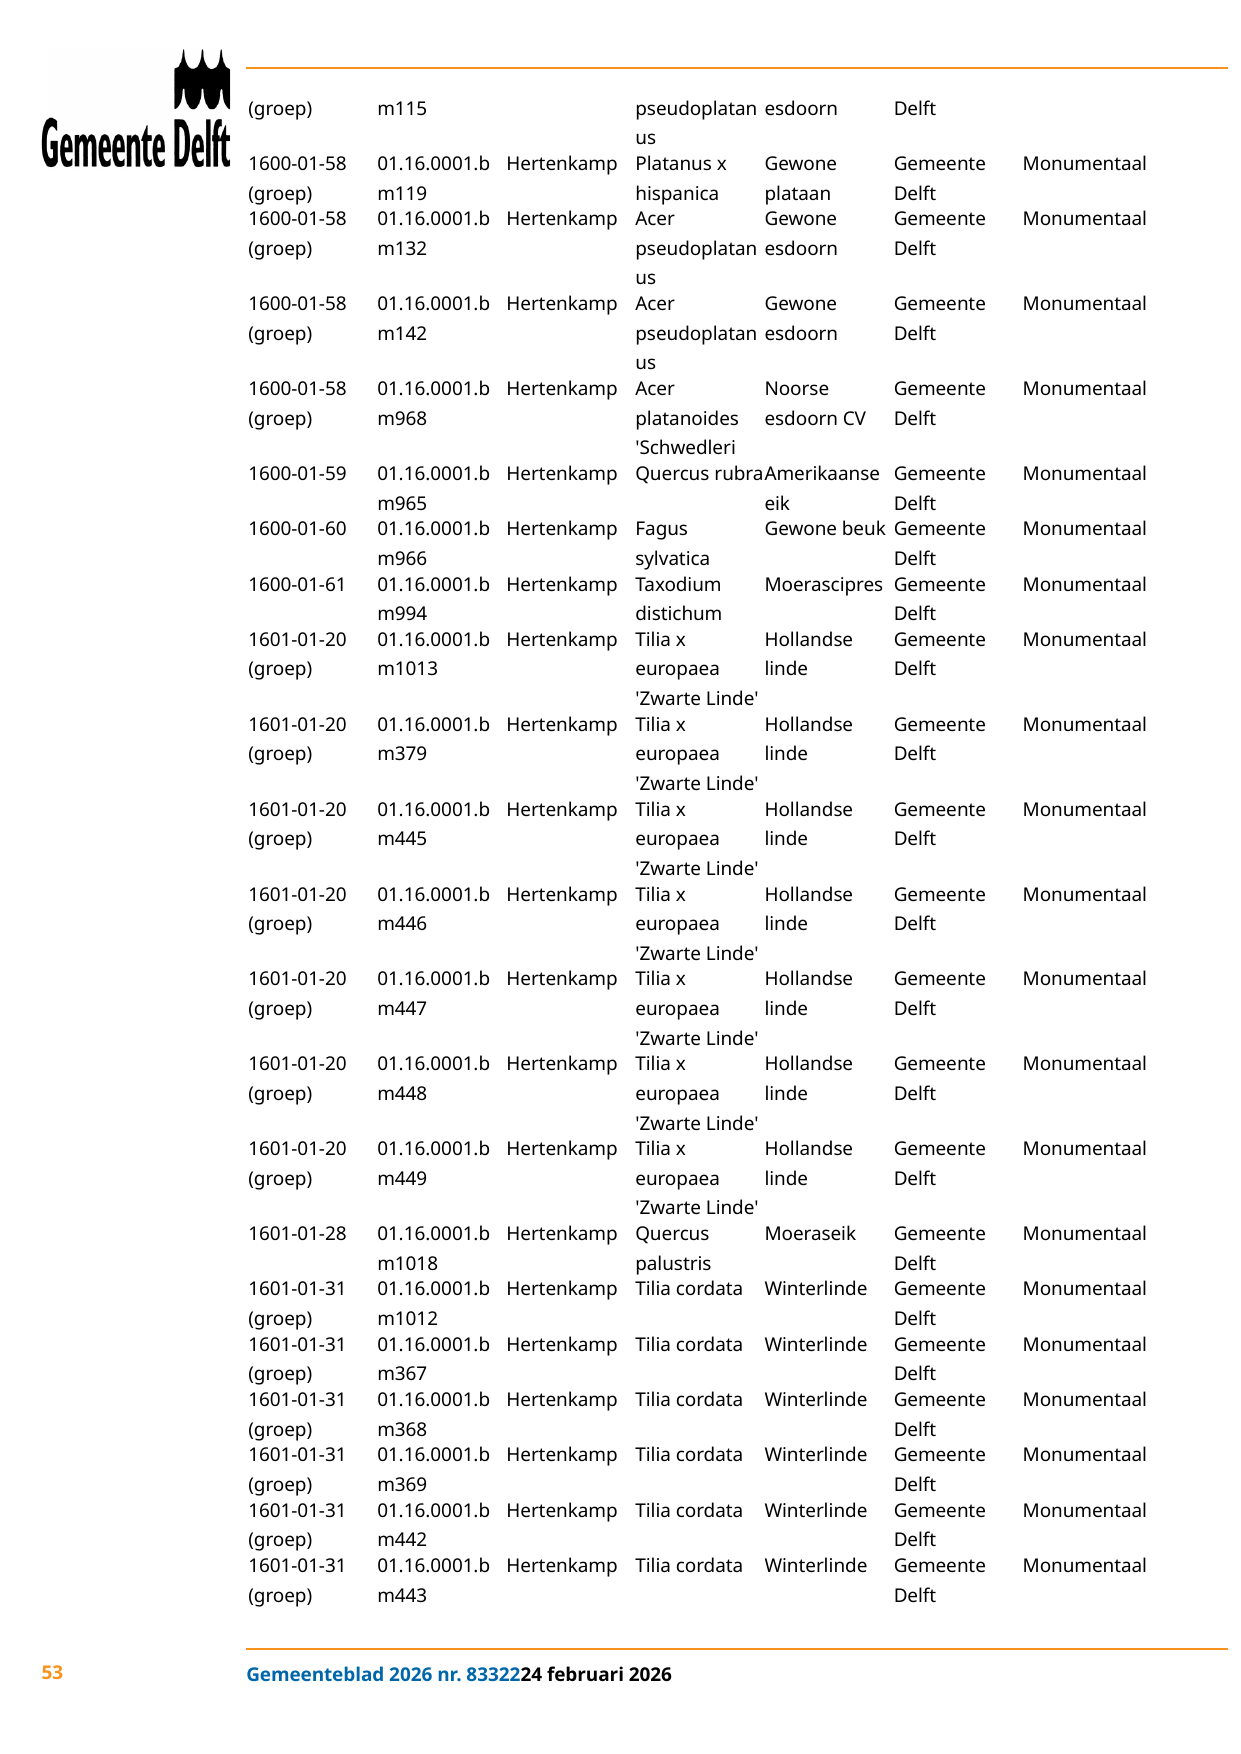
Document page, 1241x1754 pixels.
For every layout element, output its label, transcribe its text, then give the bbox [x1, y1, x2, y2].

table_cell Winterlinde [764, 1331, 893, 1386]
table_cell 01.16.0001.bm449 [377, 1135, 506, 1220]
table_cell Tilia cordata [635, 1331, 764, 1386]
table_cell Hertenkamp [506, 1220, 635, 1276]
table_cell Gemeente Delft [894, 150, 1022, 205]
table_cell Hertenkamp [506, 515, 635, 571]
table_cell Hertenkamp [506, 1552, 635, 1607]
table_cell 1601-01-20 (groep) [248, 796, 377, 881]
table_cell Acer platanoides 'Schwedleri [635, 375, 764, 460]
picture [41, 47, 231, 172]
table_cell 1601-01-20 (groep) [248, 966, 377, 1051]
table_cell Hertenkamp [506, 1497, 635, 1552]
table_cell Hertenkamp [506, 1051, 635, 1135]
table_cell Hertenkamp [506, 626, 635, 711]
table_cell Monumentaal [1023, 1276, 1152, 1331]
table_cell 1601-01-20 (groep) [248, 626, 377, 711]
table_cell Gemeente Delft [894, 711, 1022, 796]
table_cell Tilia x europaea 'Zwarte Linde' [635, 711, 764, 796]
table_cell 1600-01-58 (groep) [248, 150, 377, 205]
table_cell Tilia x europaea 'Zwarte Linde' [635, 881, 764, 966]
table_cell Gemeente Delft [894, 1135, 1022, 1220]
table_cell Hertenkamp [506, 796, 635, 881]
table_cell 01.16.0001.bm379 [377, 711, 506, 796]
table_cell Hollandse linde [764, 796, 893, 881]
table_cell Delft [894, 95, 1022, 150]
table_cell Tilia x europaea 'Zwarte Linde' [635, 966, 764, 1051]
table_cell 01.16.0001.bm447 [377, 966, 506, 1051]
table_cell Hertenkamp [506, 375, 635, 460]
table_cell m115 [377, 95, 506, 150]
table_cell Gemeente Delft [894, 626, 1022, 711]
table_cell Hertenkamp [506, 1442, 635, 1497]
table_cell [506, 95, 635, 150]
table_cell Monumentaal [1023, 1220, 1152, 1276]
table_cell 01.16.0001.bm132 [377, 205, 506, 290]
table_cell Monumentaal [1023, 150, 1152, 205]
table_cell 1601-01-20 (groep) [248, 881, 377, 966]
table_cell Gemeente Delft [894, 966, 1022, 1051]
table_cell Monumentaal [1023, 626, 1152, 711]
table_cell Gewone beuk [764, 515, 893, 571]
table_cell Monumentaal [1023, 966, 1152, 1051]
table_cell Moeraseik [764, 1220, 893, 1276]
table_cell 1600-01-58 (groep) [248, 290, 377, 375]
table_cell Winterlinde [764, 1497, 893, 1552]
table_cell Winterlinde [764, 1552, 893, 1607]
table_cell 1601-01-20 (groep) [248, 1135, 377, 1220]
table_cell 1601-01-31 (groep) [248, 1442, 377, 1497]
table_cell Gewone esdoorn [764, 205, 893, 290]
table_cell Gemeente Delft [894, 1442, 1022, 1497]
table_cell Hertenkamp [506, 150, 635, 205]
table_cell Hollandse linde [764, 881, 893, 966]
table_cell Hertenkamp [506, 966, 635, 1051]
table_cell Tilia cordata [635, 1552, 764, 1607]
table_cell 01.16.0001.bm1013 [377, 626, 506, 711]
table_cell Hertenkamp [506, 1331, 635, 1386]
table_cell 01.16.0001.bm965 [377, 460, 506, 515]
table_cell Gemeente Delft [894, 460, 1022, 515]
table_cell 01.16.0001.bm369 [377, 1442, 506, 1497]
table_cell Monumentaal [1023, 1386, 1152, 1442]
table_cell Gemeente Delft [894, 1220, 1022, 1276]
table_cell Hollandse linde [764, 1051, 893, 1135]
table_cell Gemeente Delft [894, 290, 1022, 375]
table_cell 01.16.0001.bm448 [377, 1051, 506, 1135]
table_cell Tilia x europaea 'Zwarte Linde' [635, 796, 764, 881]
table_cell Gemeente Delft [894, 1386, 1022, 1442]
table_cell 01.16.0001.bm119 [377, 150, 506, 205]
table_cell Tilia x europaea 'Zwarte Linde' [635, 626, 764, 711]
table_cell Acer pseudoplatanus [635, 290, 764, 375]
table_cell Noorse esdoorn CV [764, 375, 893, 460]
table_cell Tilia cordata [635, 1442, 764, 1497]
table_cell Tilia x europaea 'Zwarte Linde' [635, 1051, 764, 1135]
table_cell Hollandse linde [764, 711, 893, 796]
table_cell 01.16.0001.bm367 [377, 1331, 506, 1386]
table_cell Gewone plataan [764, 150, 893, 205]
table_cell 1601-01-31 (groep) [248, 1497, 377, 1552]
table_cell Monumentaal [1023, 290, 1152, 375]
table_cell [1023, 95, 1152, 150]
table_cell Acer pseudoplatanus [635, 205, 764, 290]
table_cell Gemeente Delft [894, 515, 1022, 571]
table_cell Monumentaal [1023, 711, 1152, 796]
table_cell Winterlinde [764, 1276, 893, 1331]
table_cell 1601-01-31 (groep) [248, 1331, 377, 1386]
table_cell 1601-01-31 (groep) [248, 1386, 377, 1442]
table_cell Hertenkamp [506, 1386, 635, 1442]
table_cell Hertenkamp [506, 571, 635, 626]
table_cell Tilia cordata [635, 1276, 764, 1331]
table_cell 1601-01-31 (groep) [248, 1552, 377, 1607]
table_cell Platanus x hispanica [635, 150, 764, 205]
table_cell Tilia cordata [635, 1497, 764, 1552]
table_cell Monumentaal [1023, 1051, 1152, 1135]
table_cell 01.16.0001.bm446 [377, 881, 506, 966]
table_cell Hertenkamp [506, 1276, 635, 1331]
table_cell 1600-01-59 [248, 460, 377, 515]
table_cell Monumentaal [1023, 1135, 1152, 1220]
table_cell 01.16.0001.bm994 [377, 571, 506, 626]
table_cell 01.16.0001.bm445 [377, 796, 506, 881]
table_cell Gemeente Delft [894, 205, 1022, 290]
table_cell Monumentaal [1023, 571, 1152, 626]
table_cell Winterlinde [764, 1386, 893, 1442]
table_cell Taxodium distichum [635, 571, 764, 626]
table_cell Amerikaanse eik [764, 460, 893, 515]
table_cell Hollandse linde [764, 626, 893, 711]
table_cell Monumentaal [1023, 1331, 1152, 1386]
table_cell Gemeente Delft [894, 1051, 1022, 1135]
table_cell 01.16.0001.bm442 [377, 1497, 506, 1552]
table_cell Gemeente Delft [894, 1276, 1022, 1331]
table_cell 1600-01-58 (groep) [248, 375, 377, 460]
table_cell Gemeente Delft [894, 1497, 1022, 1552]
table_cell 1600-01-61 [248, 571, 377, 626]
table_cell Monumentaal [1023, 881, 1152, 966]
table_cell Monumentaal [1023, 1552, 1152, 1607]
table_cell Gemeente Delft [894, 375, 1022, 460]
table_cell 1601-01-20 (groep) [248, 711, 377, 796]
table_cell (groep) [248, 95, 377, 150]
table_cell 01.16.0001.bm142 [377, 290, 506, 375]
table_cell Hertenkamp [506, 711, 635, 796]
table_cell Monumentaal [1023, 205, 1152, 290]
table_cell Fagus sylvatica [635, 515, 764, 571]
table_cell Monumentaal [1023, 515, 1152, 571]
table_cell Tilia x europaea 'Zwarte Linde' [635, 1135, 764, 1220]
table_cell 01.16.0001.bm966 [377, 515, 506, 571]
table_cell Gemeente Delft [894, 1552, 1022, 1607]
table_cell esdoorn [764, 95, 893, 150]
table_cell Hollandse linde [764, 1135, 893, 1220]
table_cell Hertenkamp [506, 881, 635, 966]
table_cell Gemeente Delft [894, 1331, 1022, 1386]
table_cell Moerascipres [764, 571, 893, 626]
table_cell Hertenkamp [506, 1135, 635, 1220]
table_cell Quercus palustris [635, 1220, 764, 1276]
table_cell 1600-01-60 [248, 515, 377, 571]
table_cell 1601-01-20 (groep) [248, 1051, 377, 1135]
table_cell Quercus rubra [635, 460, 764, 515]
table_cell 01.16.0001.bm443 [377, 1552, 506, 1607]
table_cell Gemeente Delft [894, 571, 1022, 626]
table_cell pseudoplatanus [635, 95, 764, 150]
table_cell Tilia cordata [635, 1386, 764, 1442]
table_cell Hertenkamp [506, 460, 635, 515]
table_cell 1601-01-28 [248, 1220, 377, 1276]
table_cell 01.16.0001.bm1012 [377, 1276, 506, 1331]
table_cell Hertenkamp [506, 205, 635, 290]
table_cell 01.16.0001.bm968 [377, 375, 506, 460]
table_cell Gemeente Delft [894, 796, 1022, 881]
table_cell Monumentaal [1023, 1442, 1152, 1497]
table_cell Monumentaal [1023, 460, 1152, 515]
table_cell Gewone esdoorn [764, 290, 893, 375]
table_cell 01.16.0001.bm368 [377, 1386, 506, 1442]
table_cell Gemeente Delft [894, 881, 1022, 966]
table_cell Monumentaal [1023, 375, 1152, 460]
table_cell Monumentaal [1023, 796, 1152, 881]
table_cell 1601-01-31 (groep) [248, 1276, 377, 1331]
table_cell Monumentaal [1023, 1497, 1152, 1552]
table_cell Hertenkamp [506, 290, 635, 375]
table_cell 01.16.0001.bm1018 [377, 1220, 506, 1276]
table_cell Winterlinde [764, 1442, 893, 1497]
table_cell 1600-01-58 (groep) [248, 205, 377, 290]
table_cell Hollandse linde [764, 966, 893, 1051]
